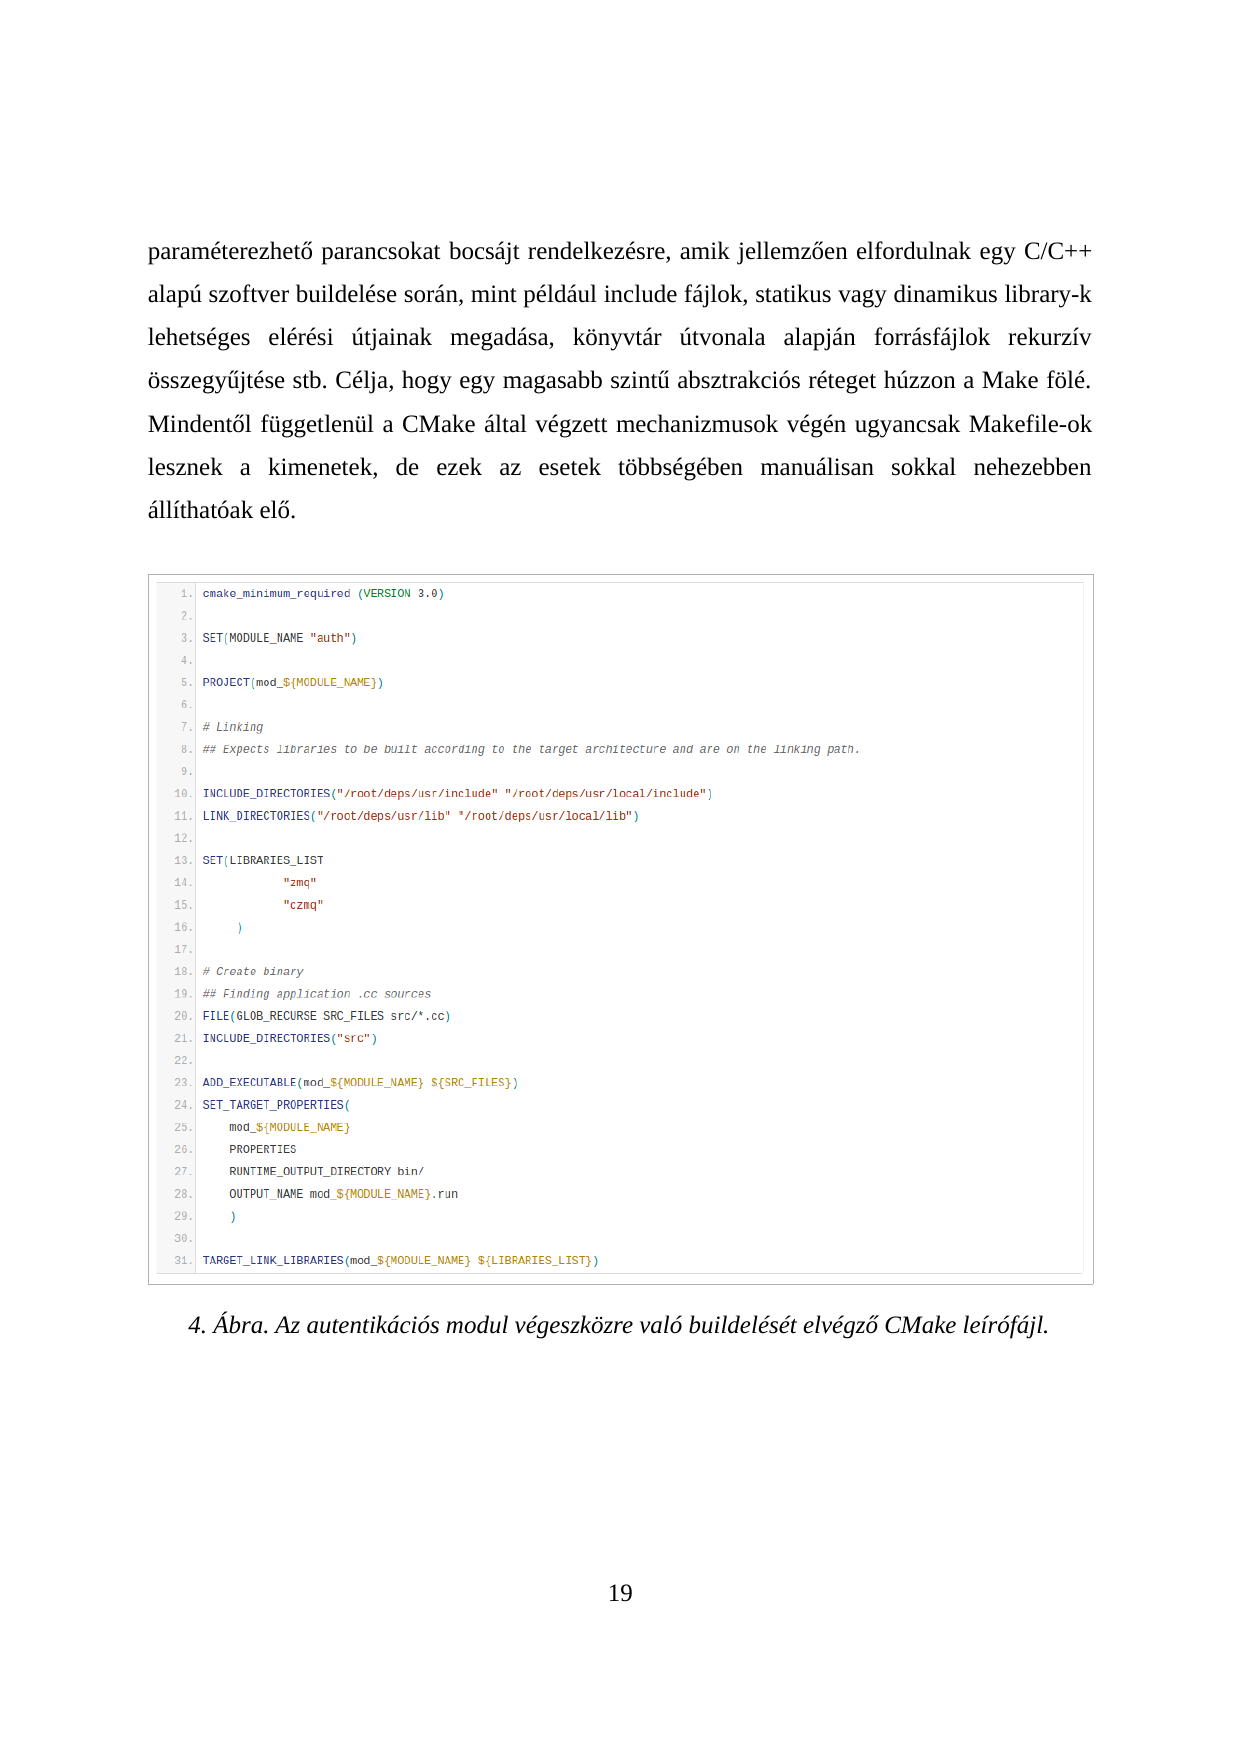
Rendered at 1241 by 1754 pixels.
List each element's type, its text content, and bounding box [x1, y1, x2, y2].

text paraméterezhető parancsokat bocsájt rendelkezésre, amik jellemzően elfordulnak egy C/C++ alapú szoftver buildelése során, mint például include fájlok, statikus vagy dinamikus library-k lehetséges elérési útjainak megadása, könyvtár útvonala alapján forrásfájlok rekurzív összegyűjtése stb. Célja, hogy egy magasabb szintű absztrakciós réteget húzzon a Make fölé. Mindentől függetlenül a CMake által végzett mechanizmusok végén ugyancsak Makefile-ok lesznek a kimenetek, de ezek az esetek többségében manuálisan sokkal nehezebben állíthatóak elő. [148, 236, 1093, 524]
text [149, 575, 1093, 1284]
text [148, 562, 1093, 574]
picture [156, 582, 1084, 1275]
text 4. Ábra. Az autentikációs modul végeszközre való buildelését elvégző CMake leírófájl. [148, 1285, 1093, 1339]
